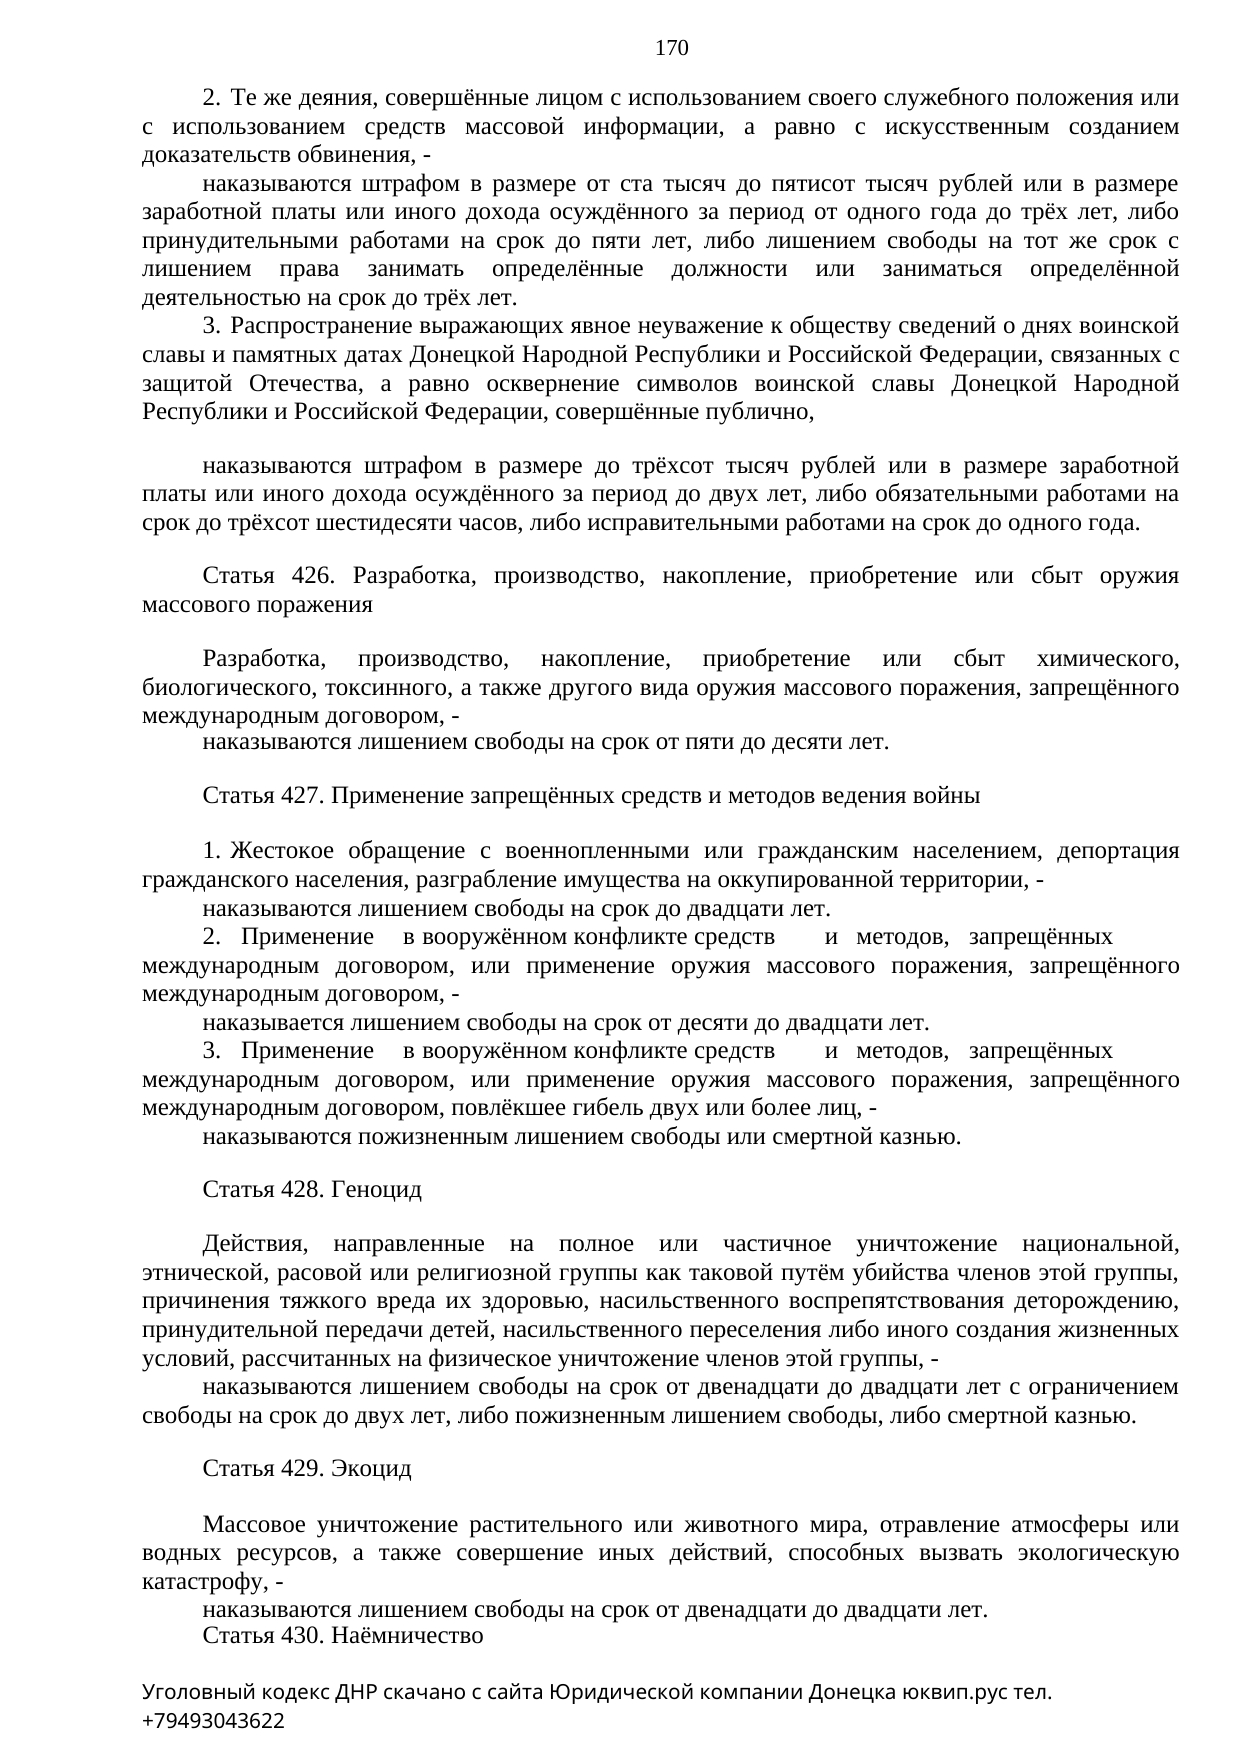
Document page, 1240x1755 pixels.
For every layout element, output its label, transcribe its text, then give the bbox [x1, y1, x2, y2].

text наказывается лишением свободы на срок от десяти до двадцати лет. [142, 1007, 1181, 1036]
text международным договором, или применение оружия массового поражения, запрещённого международным договором, - [142, 950, 1181, 1007]
text Разработка, производство, накопление, приобретение или сбыт химического, биологического, токсинного, а также другого вида оружия массового поражения, запрещённого международным договором, - [142, 644, 1181, 729]
text наказываются штрафом в размере от ста тысяч до пятисот тысяч рублей или в размере заработной платы или иного дохода осуждённого за период от одного года до трёх лет, либо принудительными работами на срок до пяти лет, либо лишением свободы на тот же срок с лишением права занимать определённые должности или заниматься определённой деятельностью на срок до трёх лет. [142, 168, 1181, 311]
text Массовое уничтожение растительного или животного мира, отравление атмосферы или водных ресурсов, а также совершение иных действий, способных вызвать экологическую катастрофу, - [142, 1509, 1181, 1595]
list Те же деяния, совершённые лицом с использованием своего служебного положения или с использованием средств массовой информации, а равно с искусственным созданием доказательств обвинения, - [142, 83, 1181, 168]
text наказываются лишением свободы на срок от двенадцати до двадцати лет с ограничением свободы на срок до двух лет, либо пожизненным лишением свободы, либо смертной казнью. [142, 1372, 1181, 1429]
text Статья 427. Применение запрещённых средств и методов ведения войны [142, 784, 1181, 809]
text Статья 429. Экоцид [142, 1457, 1181, 1482]
text Статья 428. Геноцид [142, 1178, 1181, 1203]
text наказываются лишением свободы на срок от пяти до десяти лет. [142, 729, 1181, 754]
text Статья 430. Наёмничество [142, 1623, 1181, 1648]
list Жестокое обращение с военнопленными или гражданским населением, депортация гражданского населения, разграбление имущества на оккупированной территории, - [142, 836, 1181, 893]
text наказываются штрафом в размере до трёхсот тысяч рублей или в размере заработной платы или иного дохода осуждённого за период до двух лет, либо обязательными работами на срок до трёхсот шестидесяти часов, либо исправительными работами на срок до одного года. [142, 450, 1181, 536]
text наказываются пожизненным лишением свободы или смертной казнью. [142, 1121, 1181, 1150]
list Распространение выражающих явное неуважение к обществу сведений о днях воинской славы и памятных датах Донецкой Народной Республики и Российской Федерации, связанных с защитой Отечества, а равно осквернение символов воинской славы Донецкой Народной Республики и Российской Федерации, совершённые публично, [142, 311, 1181, 425]
text Действия, направленные на полное или частичное уничтожение национальной, этнической, расовой или религиозной группы как таковой путём убийства членов этой группы, причинения тяжкого вреда их здоровью, насильственного воспрепятствования деторождению, принудительной передачи детей, насильственного переселения либо иного создания жизненных условий, рассчитанных на физическое уничтожение членов этой группы, - [142, 1229, 1181, 1372]
text Статья 426. Разработка, производство, накопление, приобретение или сбыт оружия массового поражения [142, 560, 1181, 618]
text международным договором, или применение оружия массового поражения, запрещённого международным договором, повлёкшее гибель двух или более лиц, - [142, 1064, 1181, 1121]
list Применение в вооружённом конфликте средств и методов, запрещённых [142, 922, 1181, 950]
text наказываются лишением свободы на срок от двенадцати до двадцати лет. [142, 1595, 1181, 1623]
list Применение в вооружённом конфликте средств и методов, запрещённых [142, 1036, 1181, 1064]
text наказываются лишением свободы на срок до двадцати лет. [142, 893, 1181, 922]
